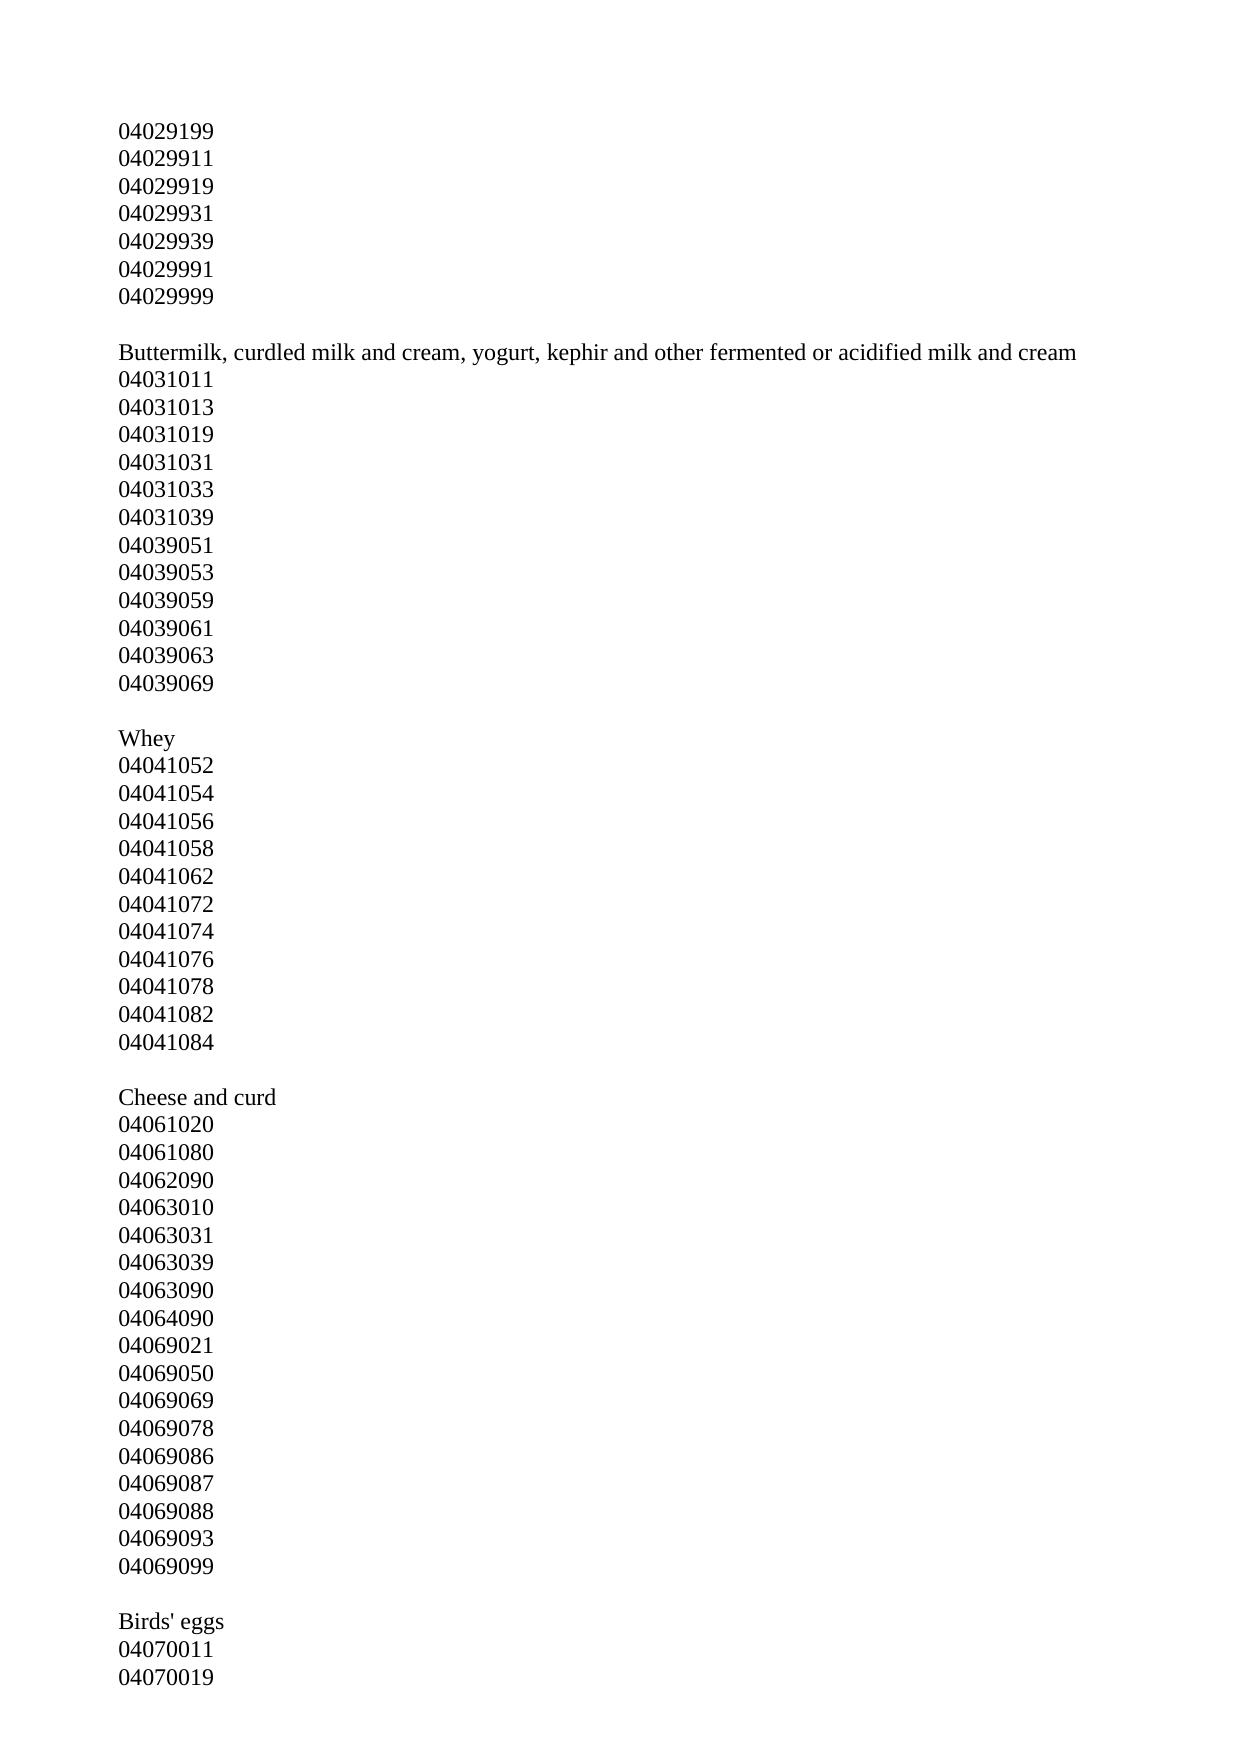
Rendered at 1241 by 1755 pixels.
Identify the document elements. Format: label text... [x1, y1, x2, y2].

text 04041058 [118, 834, 1122, 862]
text 04039061 [118, 613, 1122, 641]
text 04069021 [118, 1331, 1122, 1359]
text 04069087 [118, 1469, 1122, 1497]
text 04039059 [118, 586, 1122, 613]
text 04031013 [118, 393, 1122, 420]
text 04029199 [118, 117, 1122, 144]
text 04041082 [118, 1000, 1122, 1028]
text 04069069 [118, 1386, 1122, 1414]
text 04070019 [118, 1662, 1122, 1690]
text Birds' eggs [118, 1607, 1122, 1635]
text 04029919 [118, 172, 1122, 199]
text 04061020 [118, 1110, 1122, 1138]
text 04041056 [118, 807, 1122, 834]
text 04069078 [118, 1414, 1122, 1442]
text 04041062 [118, 862, 1122, 889]
text 04041074 [118, 917, 1122, 945]
text 04031039 [118, 503, 1122, 531]
text 04069099 [118, 1552, 1122, 1580]
text 04063010 [118, 1193, 1122, 1221]
text 04069088 [118, 1497, 1122, 1524]
text 04029911 [118, 144, 1122, 172]
text 04069086 [118, 1442, 1122, 1469]
text 04064090 [118, 1304, 1122, 1331]
text 04041076 [118, 945, 1122, 972]
text 04063090 [118, 1276, 1122, 1304]
text 04039053 [118, 558, 1122, 586]
text 04041084 [118, 1028, 1122, 1055]
text 04041052 [118, 752, 1122, 779]
text 04031033 [118, 476, 1122, 503]
text 04041054 [118, 779, 1122, 807]
text 04062090 [118, 1166, 1122, 1193]
text 04041078 [118, 972, 1122, 1000]
text Whey [118, 724, 1122, 752]
text 04031019 [118, 420, 1122, 448]
text 04061080 [118, 1138, 1122, 1166]
text 04031031 [118, 448, 1122, 476]
text 04069050 [118, 1359, 1122, 1386]
text 04029999 [118, 282, 1122, 310]
text 04063039 [118, 1248, 1122, 1276]
text 04063031 [118, 1221, 1122, 1248]
text 04039051 [118, 531, 1122, 558]
text 04029939 [118, 227, 1122, 255]
text Cheese and curd [118, 1083, 1122, 1110]
text 04041072 [118, 889, 1122, 917]
text 04029931 [118, 199, 1122, 227]
text 04070011 [118, 1635, 1122, 1662]
text Buttermilk, curdled milk and cream, yogurt, kephir and other fermented or acidified milk and cream [118, 337, 1122, 365]
text 04031011 [118, 365, 1122, 393]
text 04039063 [118, 641, 1122, 669]
text 04069093 [118, 1524, 1122, 1552]
text 04029991 [118, 255, 1122, 282]
text 04039069 [118, 669, 1122, 696]
